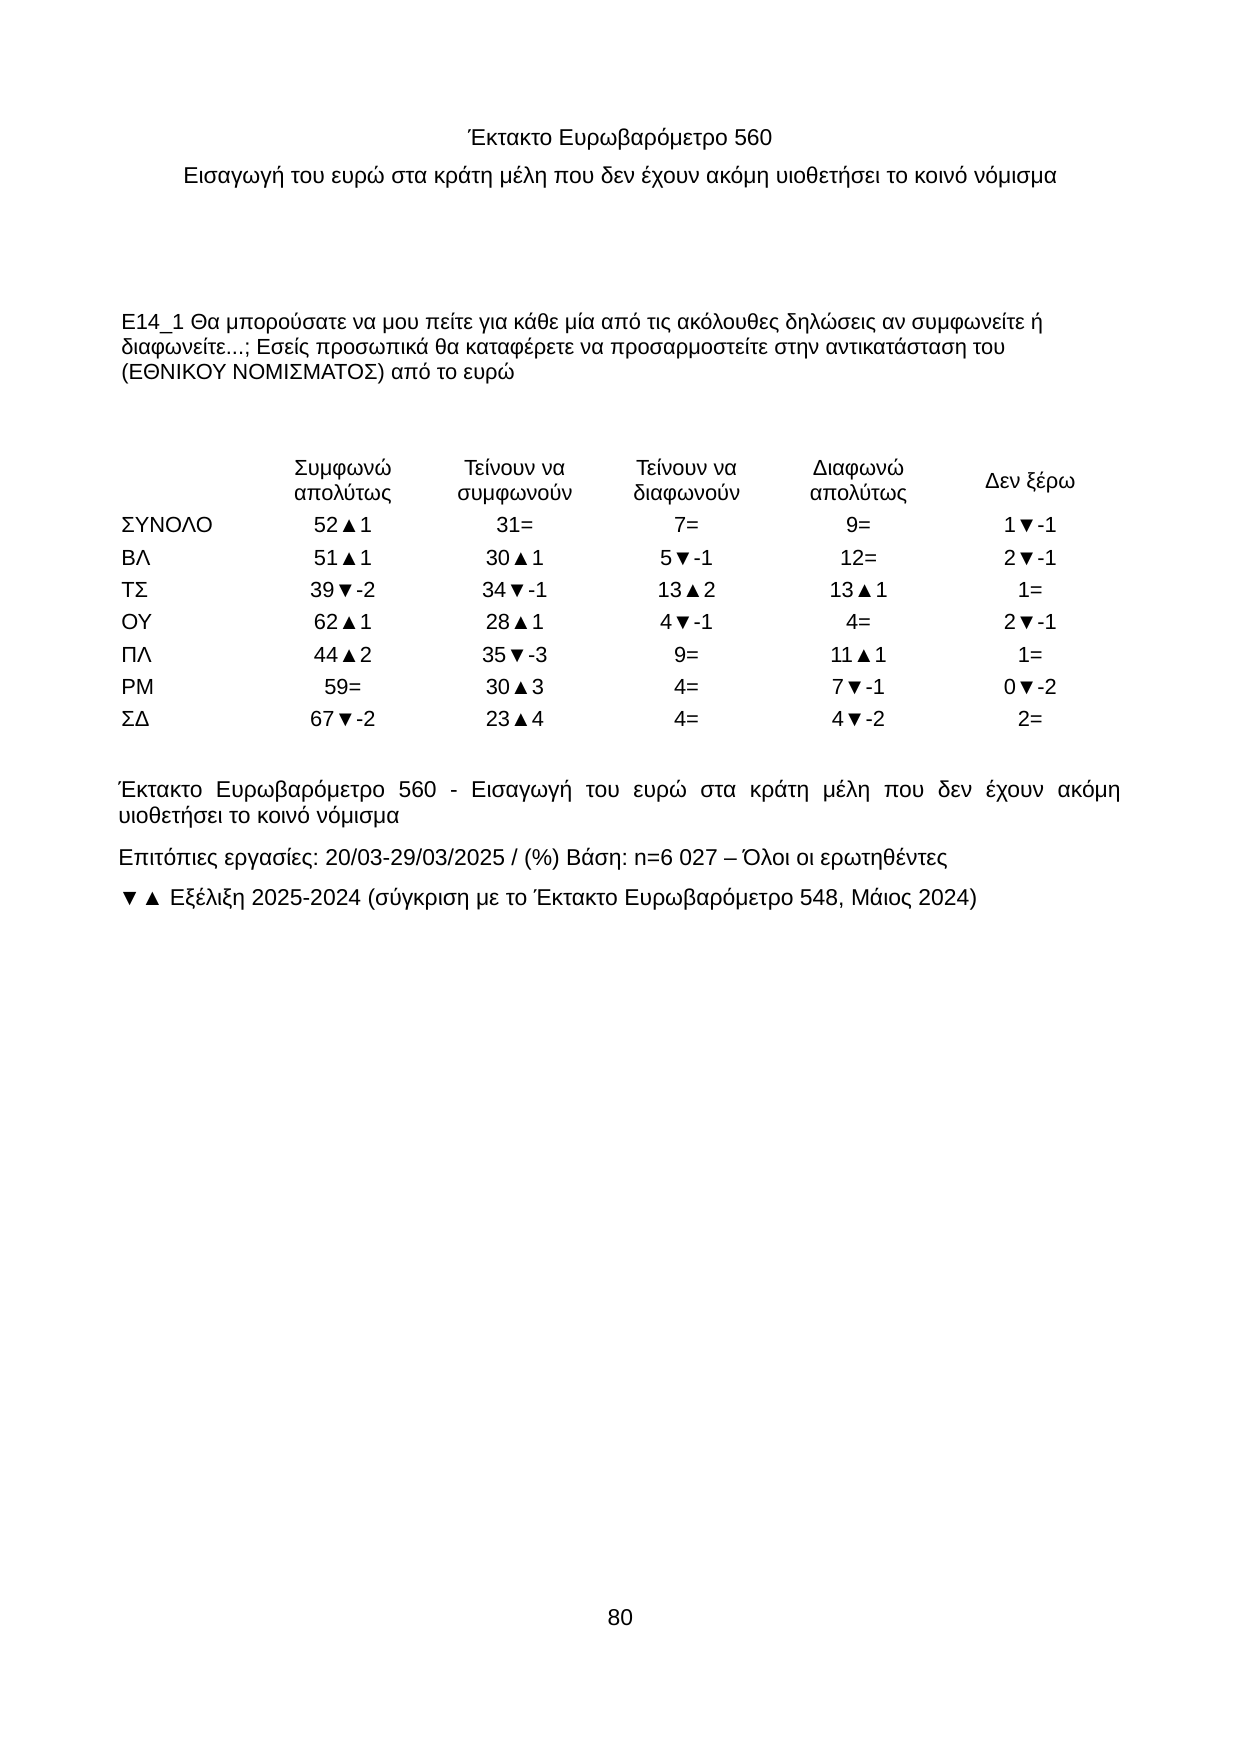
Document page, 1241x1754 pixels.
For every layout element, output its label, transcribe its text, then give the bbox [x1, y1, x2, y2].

table_cell Διαφωνώ απολύτως [773, 452, 944, 508]
table_cell 1▼-1 [944, 509, 1116, 541]
table_cell 2▼-1 [944, 606, 1116, 638]
table_cell 23▲4 [429, 703, 601, 735]
table_cell [944, 388, 1116, 420]
table_cell 59= [257, 670, 429, 703]
table_cell 30▲1 [429, 541, 601, 573]
table_cell 4▼-2 [773, 703, 944, 735]
text Επιτόπιες εργασίες: 20/03-29/03/2025 / (%) Βάση: n=6 027 – Όλοι οι ερωτηθέντες [118, 843, 1122, 870]
table_cell [257, 388, 429, 420]
table_cell [944, 420, 1116, 452]
table_cell 30▲3 [429, 670, 601, 703]
table_cell 67▼-2 [257, 703, 429, 735]
table_cell 4= [601, 703, 772, 735]
table_cell 1= [944, 638, 1116, 670]
table_cell 13▲2 [601, 573, 772, 606]
table_cell [429, 420, 601, 452]
table_cell ΣΔ [118, 703, 257, 735]
text Έκτακτο Ευρωβαρόμετρο 560 - Εισαγωγή του ευρώ στα κράτη μέλη που δεν έχουν ακόμη υιοθετήσει το κοινό νόμισμα [118, 776, 1122, 829]
table_cell [601, 388, 772, 420]
table_cell 5▼-1 [601, 541, 772, 573]
table_cell [429, 388, 601, 420]
table_cell 62▲1 [257, 606, 429, 638]
table_cell 7▼-1 [773, 670, 944, 703]
table_cell 13▲1 [773, 573, 944, 606]
table_cell ΟΥ [118, 606, 257, 638]
table_cell 4= [773, 606, 944, 638]
table_cell 9= [601, 638, 772, 670]
table_cell ΒΛ [118, 541, 257, 573]
table_cell 39▼-2 [257, 573, 429, 606]
text ▼▲ Εξέλιξη 2025-2024 (σύγκριση με το Έκτακτο Ευρωβαρόμετρο 548, Μάιος 2024) [118, 884, 1122, 911]
table_cell 51▲1 [257, 541, 429, 573]
table_cell 7= [601, 509, 772, 541]
table_cell 52▲1 [257, 509, 429, 541]
table_cell [601, 420, 772, 452]
table_cell ΠΛ [118, 638, 257, 670]
table_cell 28▲1 [429, 606, 601, 638]
table_cell [773, 420, 944, 452]
table_cell Τείνουν να διαφωνούν [601, 452, 772, 508]
table_cell Δεν ξέρω [944, 452, 1116, 508]
table_cell 4▼-1 [601, 606, 772, 638]
table_cell 9= [773, 509, 944, 541]
table_cell 35▼-3 [429, 638, 601, 670]
table_cell ΡΜ [118, 670, 257, 703]
table_cell 0▼-2 [944, 670, 1116, 703]
table_cell 44▲2 [257, 638, 429, 670]
table_cell ΣΥΝΟΛΟ [118, 509, 257, 541]
table_cell 4= [601, 670, 772, 703]
table_cell 31= [429, 509, 601, 541]
table_cell 11▲1 [773, 638, 944, 670]
table_cell 12= [773, 541, 944, 573]
table_cell ΤΣ [118, 573, 257, 606]
table_cell Συμφωνώ απολύτως [257, 452, 429, 508]
table_cell 1= [944, 573, 1116, 606]
table_cell Τείνουν να συμφωνούν [429, 452, 601, 508]
table_cell [118, 420, 257, 452]
table_cell 2▼-1 [944, 541, 1116, 573]
table_cell [257, 420, 429, 452]
table_cell 34▼-1 [429, 573, 601, 606]
table_cell [118, 388, 257, 420]
table_header Ε14_1 Θα μπορούσατε να μου πείτε για κάθε μία από τις ακόλουθες δηλώσεις αν συμφωνείτε ή διαφωνείτε...; Εσείς προσωπικά θα καταφέρετε να προσαρμοστείτε στην αντικατάσταση του (ΕΘΝΙΚΟΥ ΝΟΜΙΣΜΑΤΟΣ) από το ευρώ [118, 306, 1116, 387]
table_cell [773, 388, 944, 420]
table_cell 2= [944, 703, 1116, 735]
table_cell [118, 452, 257, 508]
